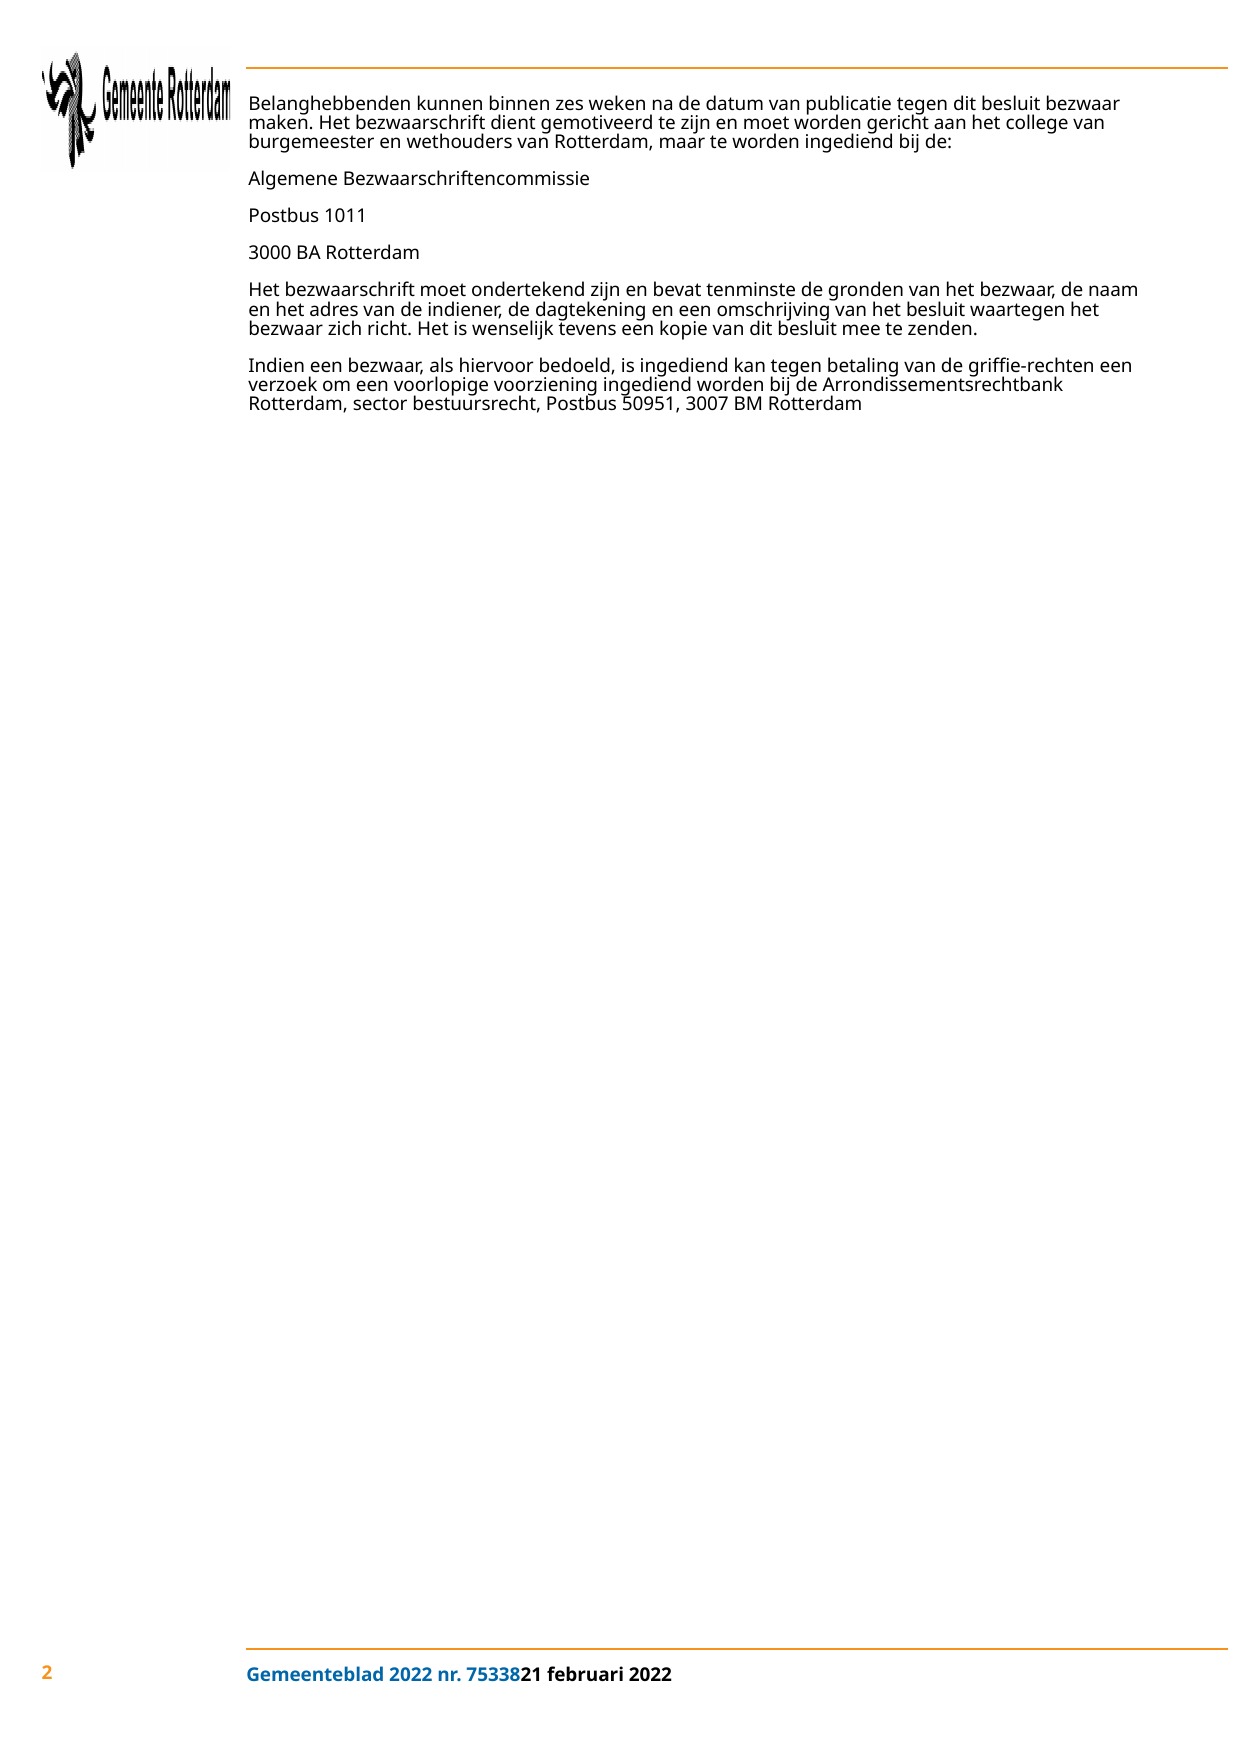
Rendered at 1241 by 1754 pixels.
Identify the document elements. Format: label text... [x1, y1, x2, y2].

text Het bezwaarschrift moet ondertekend zijn en bevat tenminste de gronden van het bezwaar, de naam en het adres van de indiener, de dagtekening en een omschrijving van het besluit waartegen het bezwaar zich richt. Het is wenselijk tevens een kopie van dit besluit mee te zenden. [248, 281, 1152, 339]
text Algemene Bezwaarschriftencommissie [248, 170, 1152, 190]
text 3000 BA Rotterdam [248, 244, 1152, 264]
text Indien een bezwaar, als hiervoor bedoeld, is ingediend kan tegen betaling van de griffie-rechten een verzoek om een voorlopige voorziening ingediend worden bij de Arrondissementsrechtbank Rotterdam, sector bestuursrecht, Postbus 50951, 3007 BM Rotterdam [248, 357, 1152, 415]
text Postbus 1011 [248, 207, 1152, 227]
text Belanghebbenden kunnen binnen zes weken na de datum van publicatie tegen dit besluit bezwaar maken. Het bezwaarschrift dient gemotiveerd te zijn en moet worden gericht aan het college van burgemeester en wethouders van Rotterdam, maar te worden ingediend bij de: [248, 95, 1152, 153]
picture [41, 47, 231, 172]
